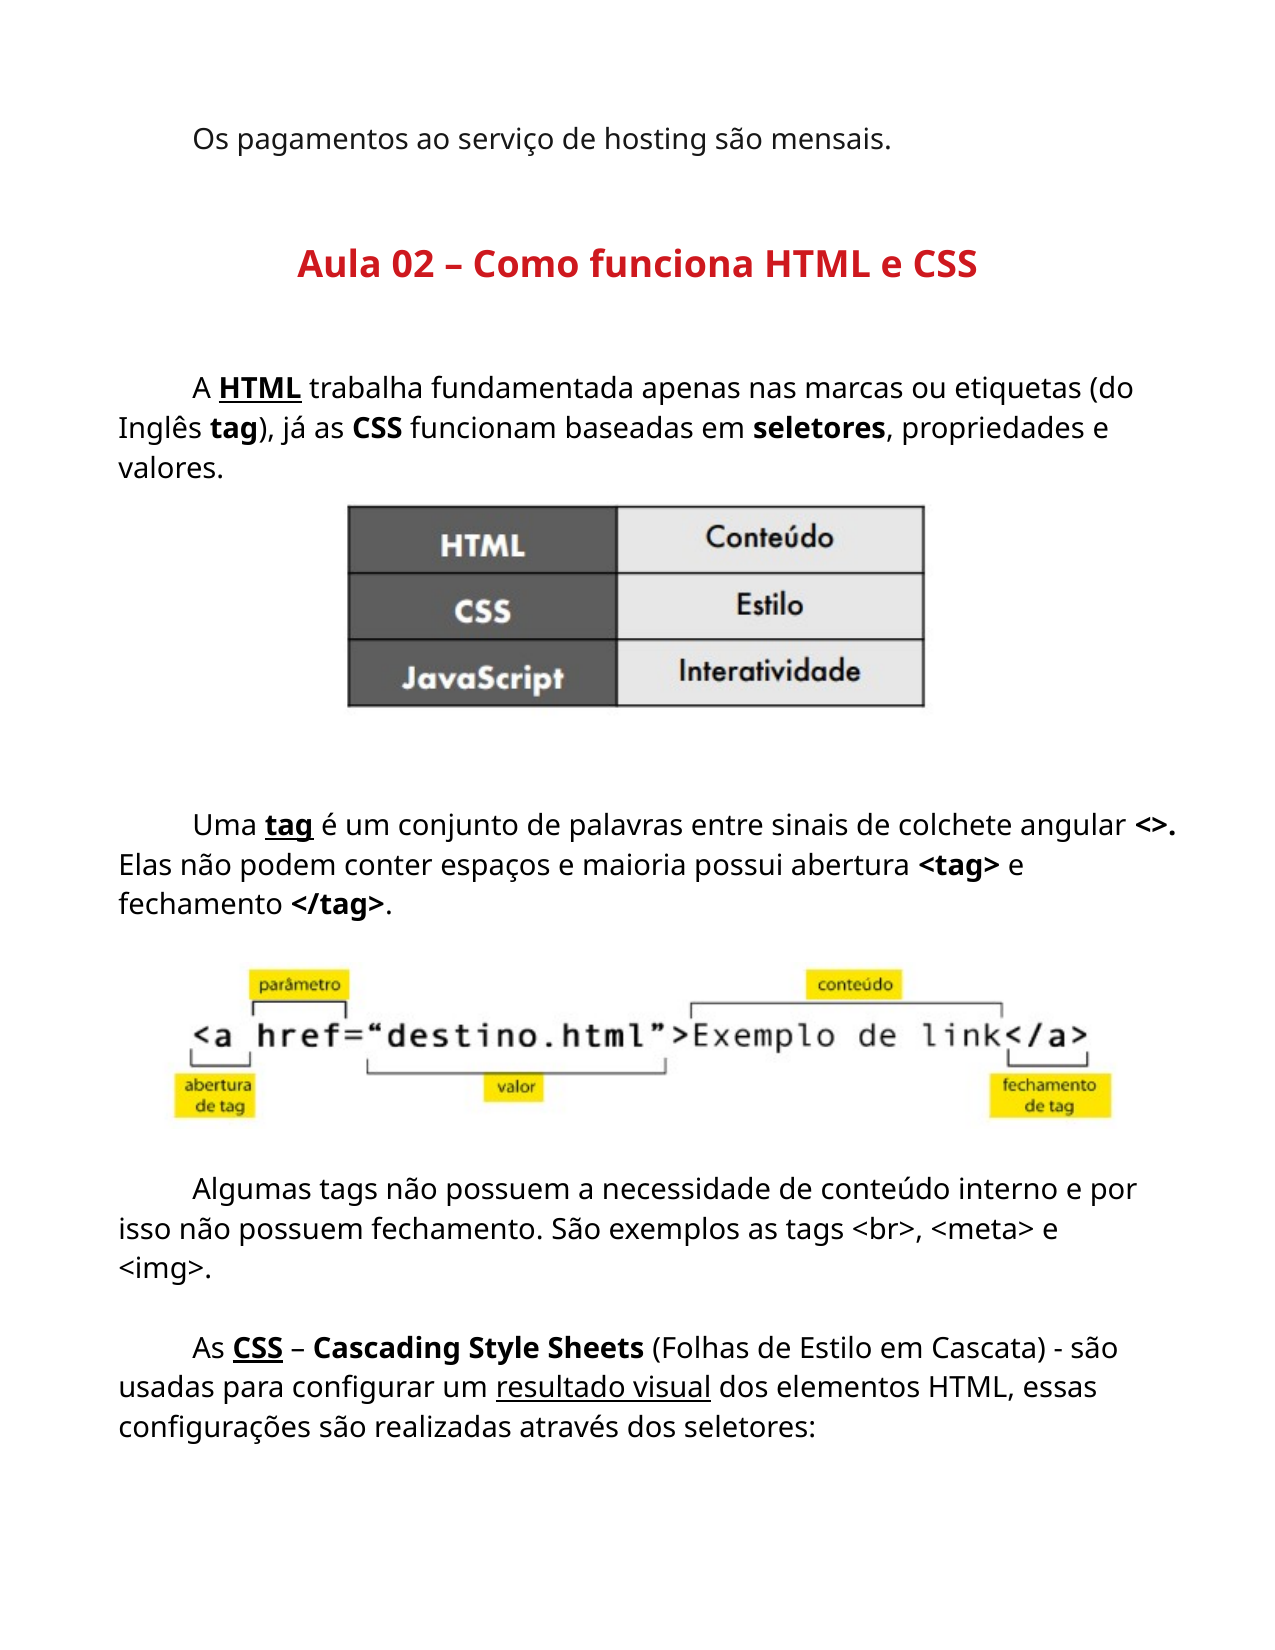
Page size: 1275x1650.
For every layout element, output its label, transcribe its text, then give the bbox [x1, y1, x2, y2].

text A HTML trabalha fundamentada apenas nas marcas ou etiquetas (do Inglês tag), já as CSS funcionam baseadas em seletores, propriedades e valores. [118, 368, 1157, 487]
text As CSS – Cascading Style Sheets (Folhas de Estilo em Cascata) - são usadas para configurar um resultado visual dos elementos HTML, essas configurações são realizadas através dos seletores: [118, 1327, 1157, 1446]
text Uma tag é um conjunto de palavras entre sinais de colchete angular <>. Elas não podem conter espaços e maioria possui abertura <tag> e fechamento </tag>. [118, 804, 1192, 923]
text Algumas tags não possuem a necessidade de conteúdo interno e por isso não possuem fechamento. São exemplos as tags <br>, <meta> e <img>. [118, 1168, 1157, 1287]
text Aula 02 – Como funciona HTML e CSS [118, 237, 1157, 288]
text Os pagamentos ao serviço de hosting são mensais. [118, 118, 1157, 158]
picture [140, 962, 1135, 1129]
picture [332, 490, 943, 722]
